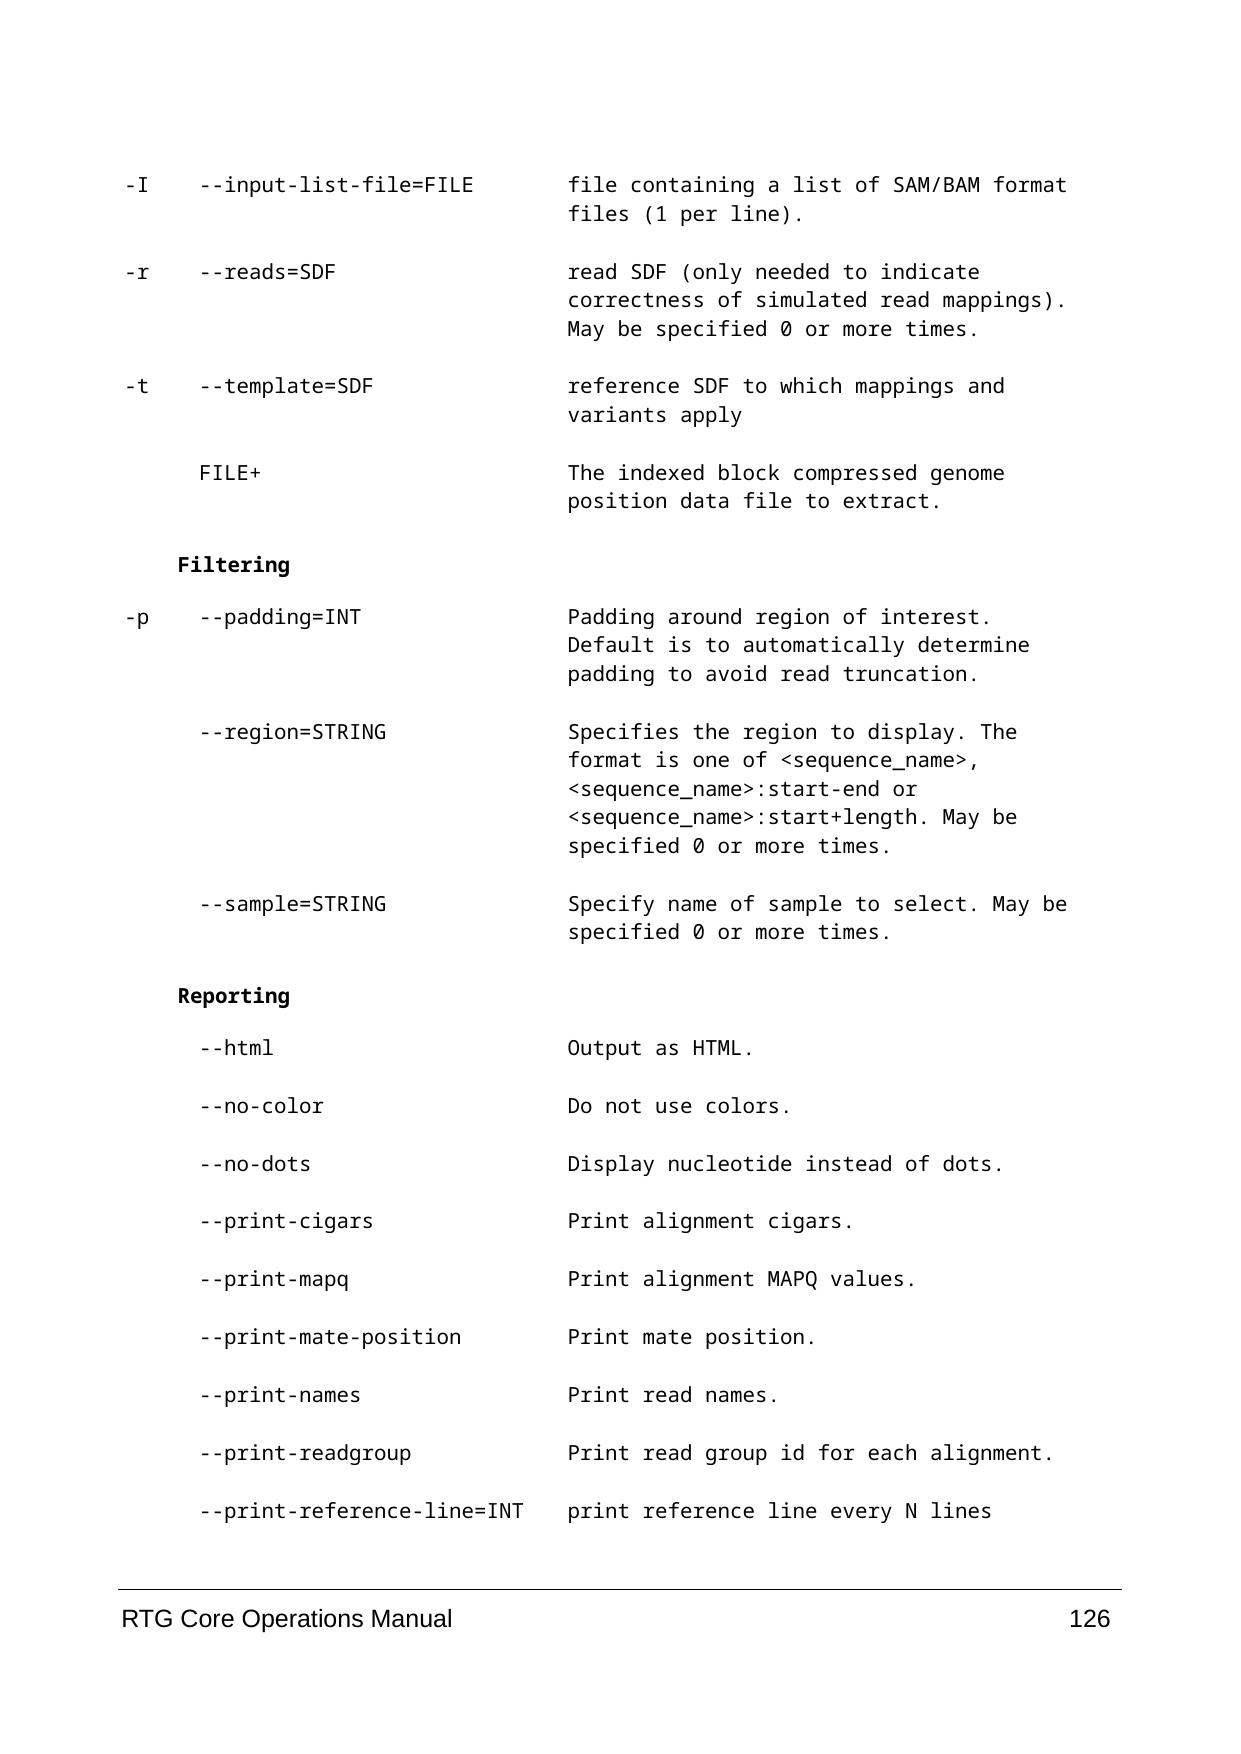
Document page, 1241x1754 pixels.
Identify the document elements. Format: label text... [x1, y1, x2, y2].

table_cell --sample=STRING [193, 877, 561, 963]
table_cell print reference line every N lines [561, 1485, 1093, 1542]
table_cell --print-cigars [193, 1195, 561, 1253]
table_cell --template=SDF [193, 360, 561, 446]
table_cell --print-mate-position [193, 1311, 561, 1369]
table_header Output as HTML. [561, 1021, 1093, 1079]
text Reporting [177, 981, 1122, 1009]
table_cell Print alignment MAPQ values. [561, 1253, 1093, 1311]
table_cell --print-names [193, 1369, 561, 1427]
table_cell --print-readgroup [193, 1427, 561, 1484]
table_cell --no-dots [193, 1137, 561, 1195]
table_cell Print read names. [561, 1369, 1093, 1427]
table_cell file containing a list of SAM/BAM format files (1 per line). [561, 159, 1093, 245]
table_cell [118, 1195, 193, 1253]
table_cell [118, 1311, 193, 1369]
table_cell The indexed block compressed genome position data file to extract. [561, 446, 1093, 532]
table_cell -r [118, 245, 193, 360]
table_cell Specifies the region to display. The format is one of <sequence_name>, <sequence_name>:start-end or <sequence_name>:start+length. May be specified 0 or more times. [561, 705, 1093, 877]
table_cell --reads=SDF [193, 245, 561, 360]
table_cell -I [118, 159, 193, 245]
table_cell [118, 446, 193, 532]
table_header [118, 1021, 193, 1079]
table_header --padding=INT [193, 590, 561, 705]
table_header -p [118, 590, 193, 705]
table_cell FILE+ [193, 446, 561, 532]
table_cell reference SDF to which mappings and variants apply [561, 360, 1093, 446]
table_cell [118, 705, 193, 877]
table_header --html [193, 1021, 561, 1079]
table_cell --input-list-file=FILE [193, 159, 561, 245]
table_cell Specify name of sample to select. May be specified 0 or more times. [561, 877, 1093, 963]
table_cell Do not use colors. [561, 1079, 1093, 1137]
table_cell [118, 1137, 193, 1195]
table_cell [118, 1369, 193, 1427]
table_cell --region=STRING [193, 705, 561, 877]
table_cell --print-reference-line=INT [193, 1485, 561, 1542]
table_cell [118, 1485, 193, 1542]
table_cell --no-color [193, 1079, 561, 1137]
table_cell [118, 1427, 193, 1484]
text Filtering [177, 550, 1122, 579]
table_cell [118, 877, 193, 963]
table_cell Print read group id for each alignment. [561, 1427, 1093, 1484]
table_cell Display nucleotide instead of dots. [561, 1137, 1093, 1195]
table_cell Print alignment cigars. [561, 1195, 1093, 1253]
table_cell --print-mapq [193, 1253, 561, 1311]
table_cell [118, 1079, 193, 1137]
table_cell Print mate position. [561, 1311, 1093, 1369]
table_cell -t [118, 360, 193, 446]
table_cell read SDF (only needed to indicate correctness of simulated read mappings). May be specified 0 or more times. [561, 245, 1093, 360]
table_header Padding around region of interest. Default is to automatically determine padding to avoid read truncation. [561, 590, 1093, 705]
table_cell [118, 1253, 193, 1311]
